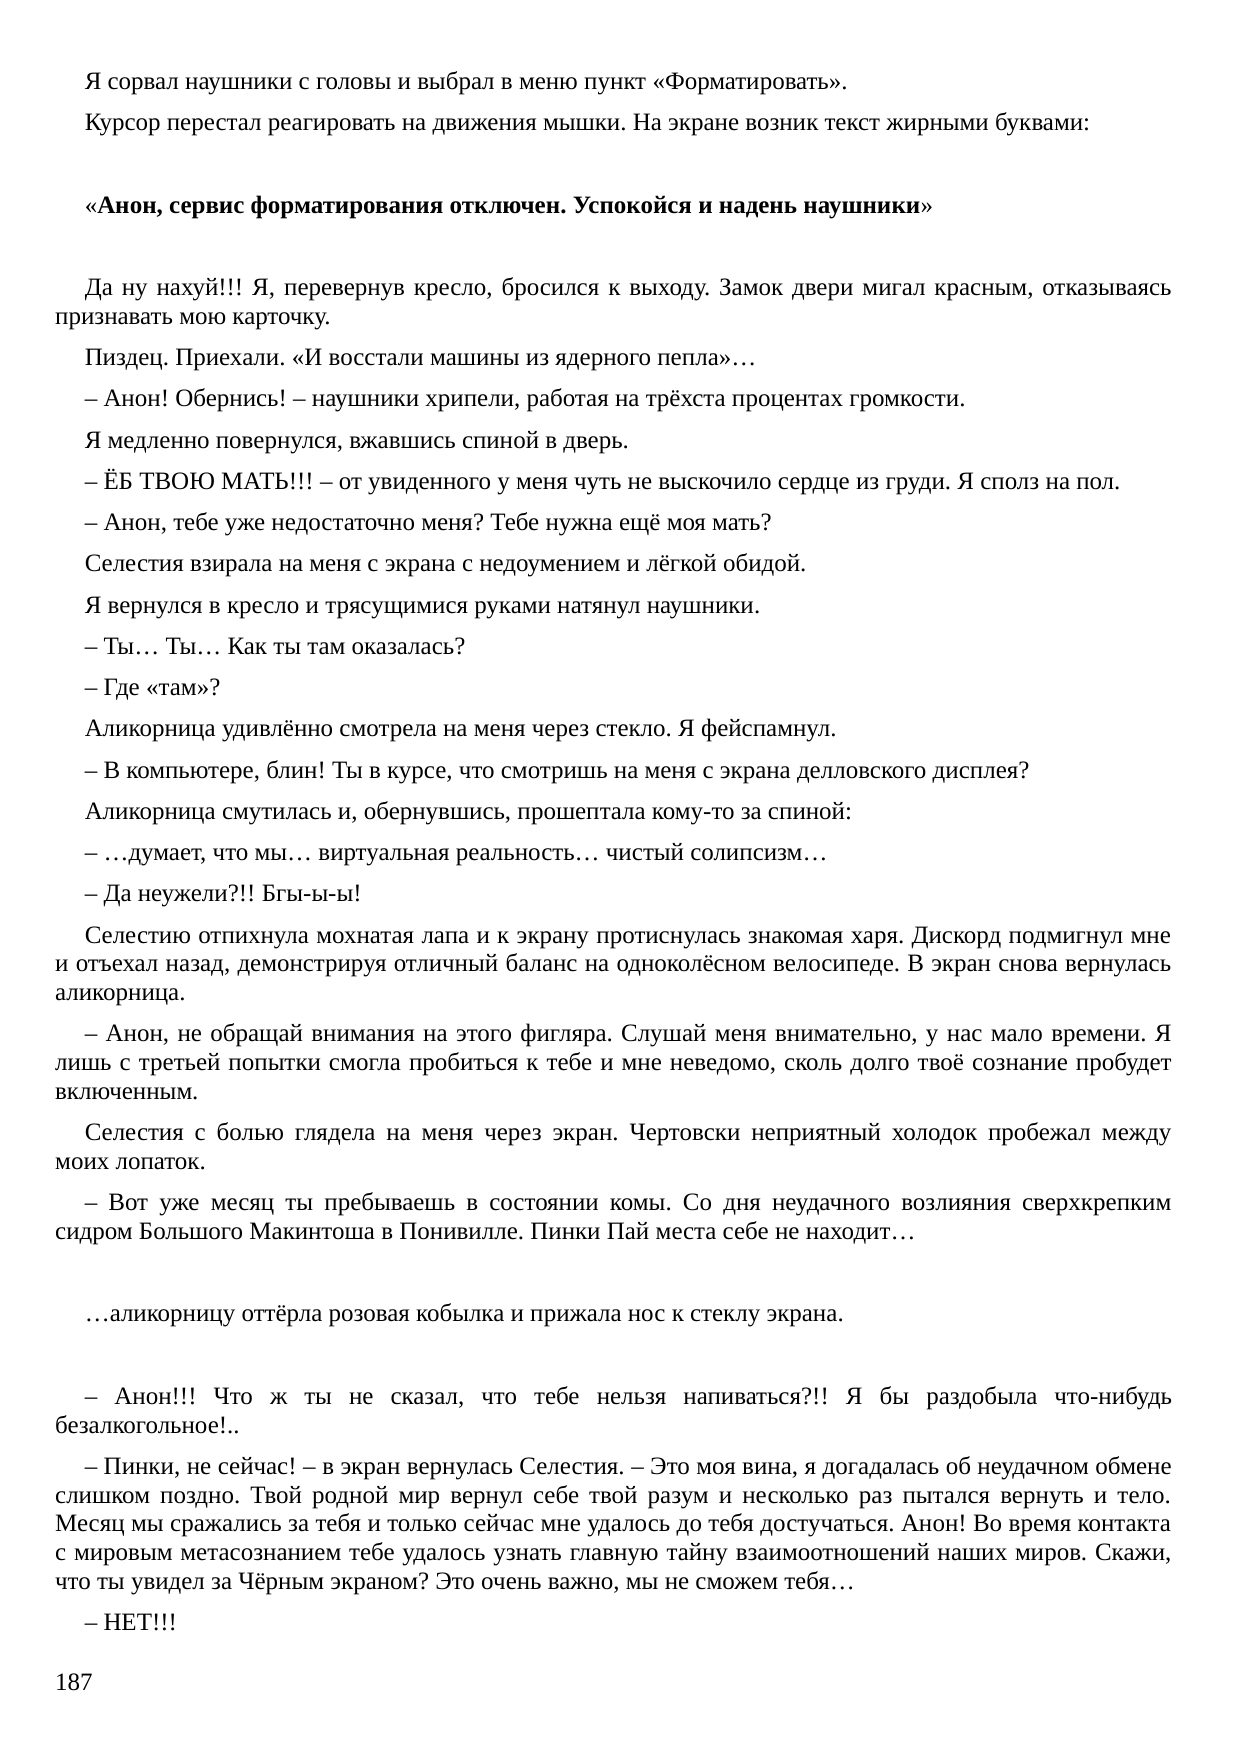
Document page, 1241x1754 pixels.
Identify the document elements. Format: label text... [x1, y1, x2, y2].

text – Пинки, не сейчас! – в экран вернулась Селестия. – Это моя вина, я догадалась об неудачном обмене слишком поздно. Твой родной мир вернул себе твой разум и несколько раз пытался вернуть и тело. Месяц мы сражались за тебя и только сейчас мне удалось до тебя достучаться. Анон! Во время контакта с мировым метасознанием тебе удалось узнать главную тайну взаимоотношений наших миров. Скажи, что ты увидел за Чёрным экраном? Это очень важно, мы не сможем тебя… [55, 1451, 1173, 1595]
text «Анон, сервис форматирования отключен. Успокойся и надень наушники» [55, 190, 1173, 218]
text Аликорница удивлённо смотрела на меня через стекло. Я фейспамнул. [55, 713, 1173, 742]
text Селестию отпихнула мохнатая лапа и к экрану протиснулась знакомая харя. Дискорд подмигнул мне и отъехал назад, демонстрируя отличный баланс на одноколёсном велосипеде. В экран снова вернулась аликорница. [55, 920, 1173, 1006]
text Селестия с болью глядела на меня через экран. Чертовски неприятный холодок пробежал между моих лопаток. [55, 1117, 1173, 1175]
text Да ну нахуй!!! Я, перевернув кресло, бросился к выходу. Замок двери мигал красным, отказываясь признавать мою карточку. [55, 272, 1173, 330]
text Я медленно повернулся, вжавшись спиной в дверь. [55, 425, 1173, 453]
text – ЁБ ТВОЮ МАТЬ!!! – от увиденного у меня чуть не выскочило сердце из груди. Я сполз на пол. [55, 466, 1173, 495]
text – Анон! Обернись! – наушники хрипели, работая на трёхста процентах громкости. [55, 383, 1173, 412]
text – Анон, тебе уже недостаточно меня? Тебе нужна ещё моя мать? [55, 507, 1173, 536]
text – …думает, что мы… виртуальная реальность… чистый солипсизм… [55, 837, 1173, 866]
text – Ты… Ты… Как ты там оказалась? [55, 631, 1173, 660]
text Я вернулся в кресло и трясущимися руками натянул наушники. [55, 590, 1173, 618]
text …аликорницу оттёрла розовая кобылка и прижала нос к стеклу экрана. [55, 1298, 1173, 1327]
text – Да неужели?!! Бгы-ы-ы! [55, 878, 1173, 907]
text Аликорница смутилась и, обернувшись, прошептала кому-то за спиной: [55, 796, 1173, 825]
text – Где «там»? [55, 672, 1173, 701]
text – Анон!!! Что ж ты не сказал, что тебе нельзя напиваться?!! Я бы раздобыла что-нибудь безалкогольное!.. [55, 1381, 1173, 1438]
text Курсор перестал реагировать на движения мышки. На экране возник текст жирными буквами: [55, 107, 1173, 136]
text Пиздец. Приехали. «И восстали машины из ядерного пепла»… [55, 342, 1173, 371]
text – Вот уже месяц ты пребываешь в состоянии комы. Со дня неудачного возлияния сверхкрепким сидром Большого Макинтоша в Понивилле. Пинки Пай места себе не находит… [55, 1187, 1173, 1245]
text – НЕТ!!! [55, 1607, 1173, 1636]
text – Анон, не обращай внимания на этого фигляра. Слушай меня внимательно, у нас мало времени. Я лишь с третьей попытки смогла пробиться к тебе и мне неведомо, сколь долго твоё сознание пробудет включенным. [55, 1018, 1173, 1105]
text Я сорвал наушники с головы и выбрал в меню пункт «Форматировать». [55, 66, 1173, 95]
text – В компьютере, блин! Ты в курсе, что смотришь на меня с экрана делловского дисплея? [55, 755, 1173, 783]
text Селестия взирала на меня с экрана с недоумением и лёгкой обидой. [55, 548, 1173, 577]
